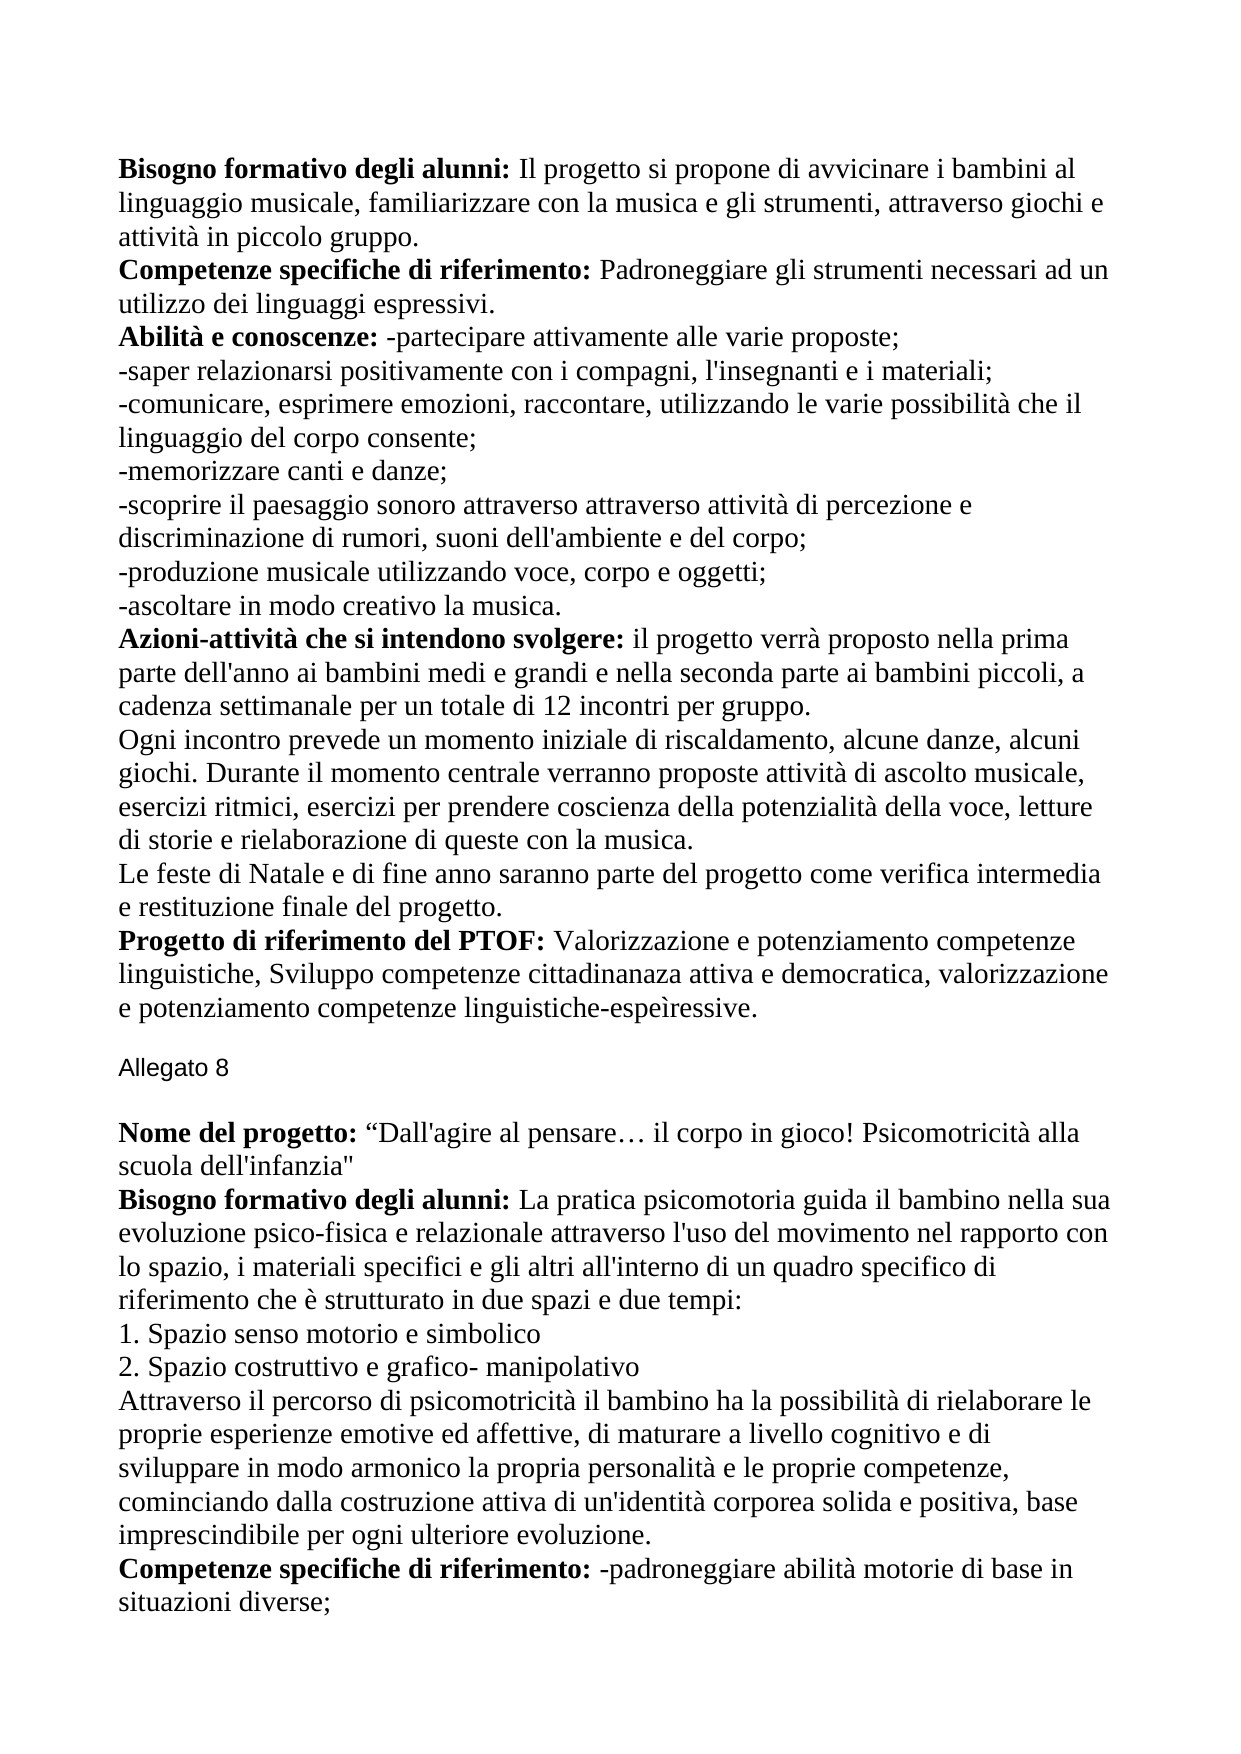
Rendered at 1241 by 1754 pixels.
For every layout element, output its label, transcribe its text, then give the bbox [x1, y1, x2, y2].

text -comunicare, esprimere emozioni, raccontare, utilizzando le varie possibilità che il [118, 386, 1122, 420]
text situazioni diverse; [118, 1584, 1122, 1618]
text cominciando dalla costruzione attiva di un'identità corporea solida e positiva, base [118, 1484, 1122, 1517]
text -produzione musicale utilizzando voce, corpo e oggetti; [118, 554, 1122, 588]
text esercizi ritmici, esercizi per prendere coscienza della potenzialità della voce, letture [118, 789, 1122, 822]
text lo spazio, i materiali specifici e gli altri all'interno di un quadro specifico di [118, 1249, 1122, 1282]
text e restituzione finale del progetto. [118, 889, 1122, 923]
text parte dell'anno ai bambini medi e grandi e nella seconda parte ai bambini piccoli, a [118, 655, 1122, 688]
text e potenziamento competenze linguistiche-espeìressive. [118, 990, 1122, 1024]
text linguaggio musicale, familiarizzare con la musica e gli strumenti, attraverso giochi e [118, 185, 1122, 219]
text Bisogno formativo degli alunni: La pratica psicomotoria guida il bambino nella sua [118, 1182, 1122, 1215]
text discriminazione di rumori, suoni dell'ambiente e del corpo; [118, 521, 1122, 554]
text Attraverso il percorso di psicomotricità il bambino ha la possibilità di rielaborare le [118, 1383, 1122, 1417]
text -memorizzare canti e danze; [118, 453, 1122, 487]
text proprie esperienze emotive ed affettive, di maturare a livello cognitivo e di [118, 1417, 1122, 1450]
text 1. Spazio senso motorio e simbolico [118, 1316, 1122, 1349]
text cadenza settimanale per un totale di 12 incontri per gruppo. [118, 688, 1122, 722]
text 2. Spazio costruttivo e grafico- manipolativo [118, 1349, 1122, 1383]
text linguaggio del corpo consente; [118, 420, 1122, 453]
text evoluzione psico-fisica e relazionale attraverso l'uso del movimento nel rapporto con [118, 1215, 1122, 1249]
text Azioni-attività che si intendono svolgere: il progetto verrà proposto nella prima [118, 621, 1122, 655]
text utilizzo dei linguaggi espressivi. [118, 286, 1122, 319]
text Competenze specifiche di riferimento: Padroneggiare gli strumenti necessari ad un [118, 252, 1122, 286]
text -scoprire il paesaggio sonoro attraverso attraverso attività di percezione e [118, 487, 1122, 521]
text imprescindibile per ogni ulteriore evoluzione. [118, 1517, 1122, 1551]
text attività in piccolo gruppo. [118, 219, 1122, 252]
text riferimento che è strutturato in due spazi e due tempi: [118, 1282, 1122, 1316]
text giochi. Durante il momento centrale verranno proposte attività di ascolto musicale, [118, 755, 1122, 789]
text Nome del progetto: “Dall'agire al pensare… il corpo in gioco! Psicomotricità alla [118, 1115, 1122, 1148]
text -saper relazionarsi positivamente con i compagni, l'insegnanti e i materiali; [118, 353, 1122, 386]
text Le feste di Natale e di fine anno saranno parte del progetto come verifica intermedia [118, 856, 1122, 889]
text sviluppare in modo armonico la propria personalità e le proprie competenze, [118, 1450, 1122, 1484]
text Abilità e conoscenze: -partecipare attivamente alle varie proposte; [118, 319, 1122, 353]
text linguistiche, Sviluppo competenze cittadinanaza attiva e democratica, valorizzazione [118, 957, 1122, 990]
text di storie e rielaborazione di queste con la musica. [118, 822, 1122, 856]
text Allegato 8 [118, 1052, 1122, 1081]
text -ascoltare in modo creativo la musica. [118, 588, 1122, 621]
text Competenze specifiche di riferimento: -padroneggiare abilità motorie di base in [118, 1551, 1122, 1584]
text scuola dell'infanzia'' [118, 1148, 1122, 1182]
text Progetto di riferimento del PTOF: Valorizzazione e potenziamento competenze [118, 923, 1122, 957]
text Bisogno formativo degli alunni: Il progetto si propone di avvicinare i bambini al [118, 152, 1122, 185]
text Ogni incontro prevede un momento iniziale di riscaldamento, alcune danze, alcuni [118, 722, 1122, 755]
